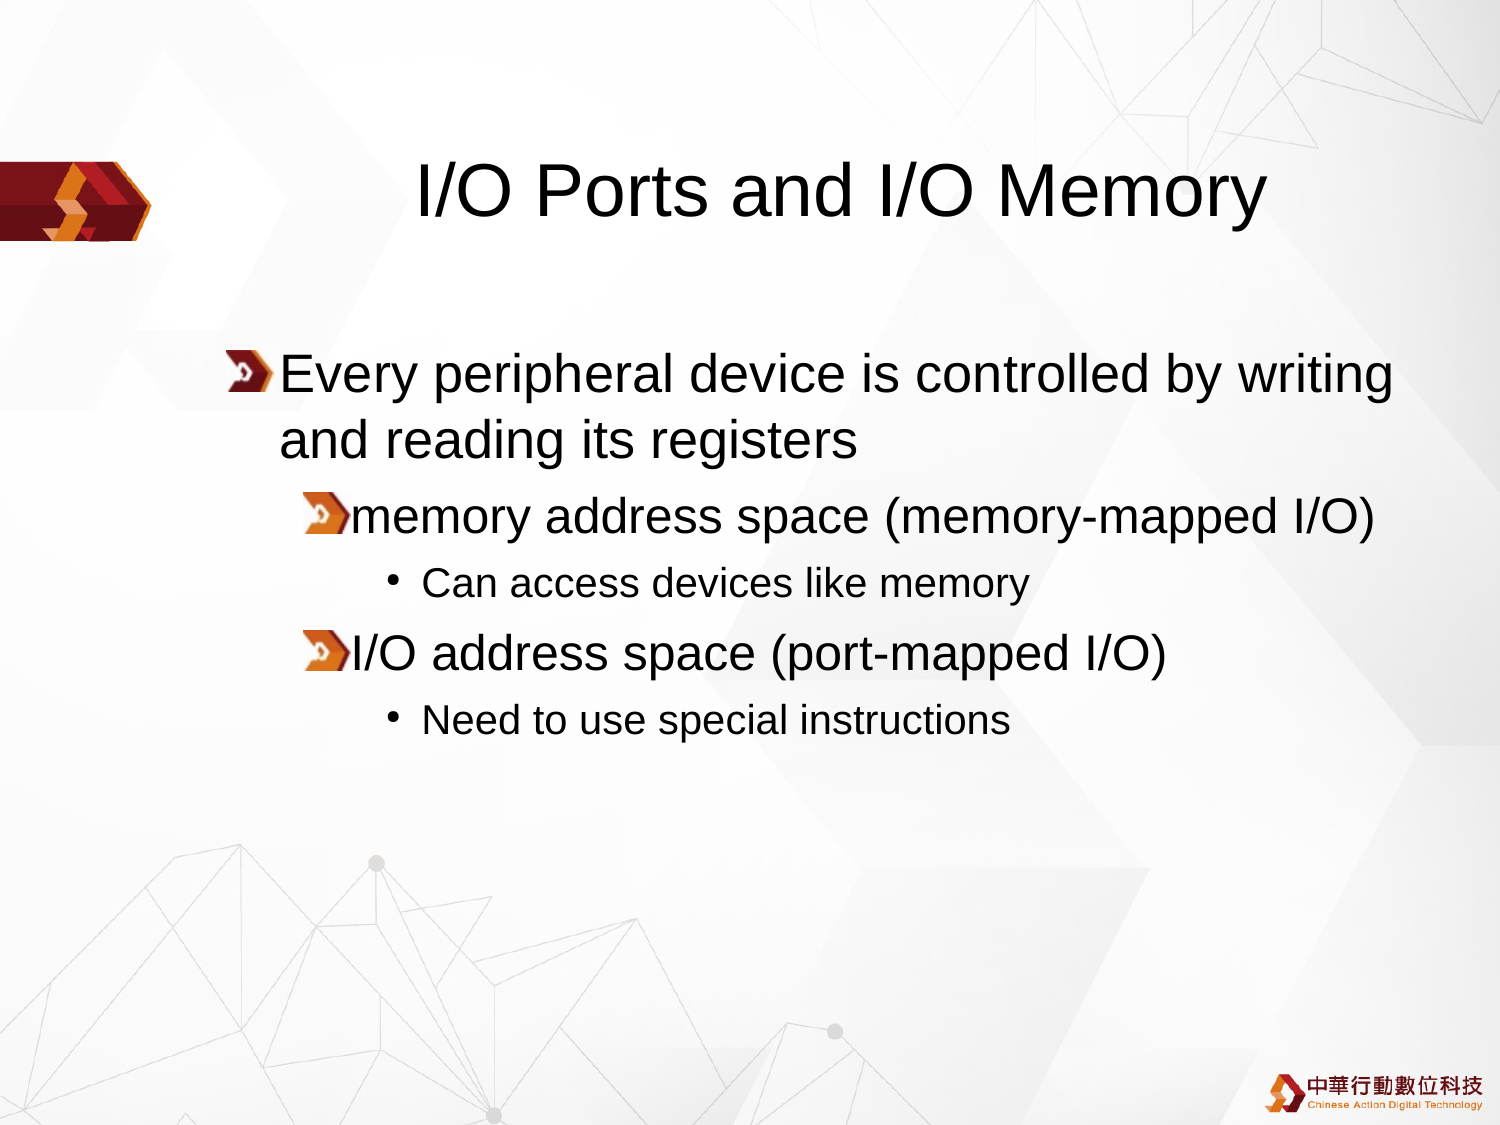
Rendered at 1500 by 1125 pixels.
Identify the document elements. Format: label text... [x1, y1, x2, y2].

list Every peripheral device is controlled by writing and reading its registers memory address space (memory-mapped I/O) Can access devices like memory I/O address space (port-mapped I/O) Need to use special instructions [193, 331, 1469, 1007]
title I/O Ports and I/O Memory [188, 129, 1468, 240]
picture [0, 0, 1500, 1125]
